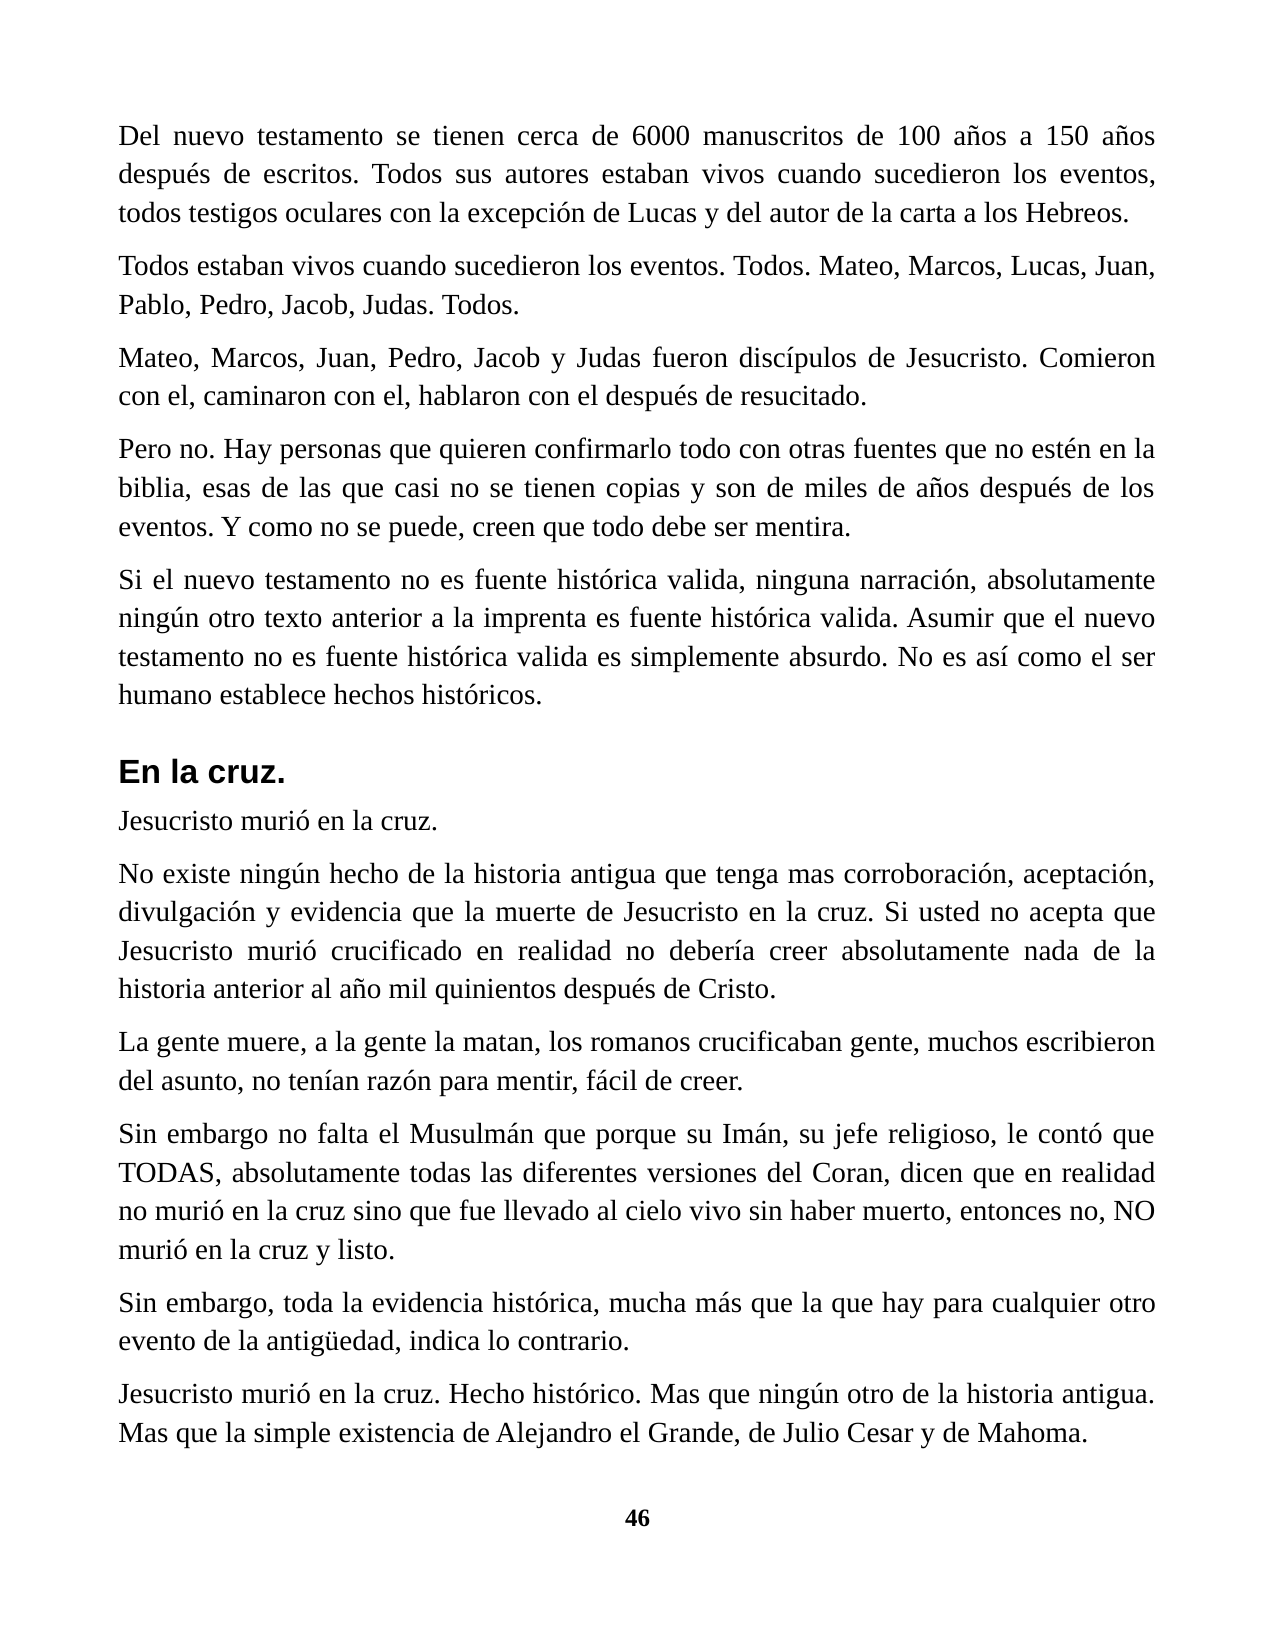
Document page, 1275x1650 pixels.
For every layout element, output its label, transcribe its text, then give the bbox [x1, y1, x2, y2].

text Jesucristo murió en la cruz. Hecho histórico. Mas que ningún otro de la historia antigua. Mas que la simple existencia de Alejandro el Grande, de Julio Cesar y de Mahoma. [118, 1377, 1157, 1449]
text Del nuevo testamento se tienen cerca de 6000 manuscritos de 100 años a 150 años después de escritos. Todos sus autores estaban vivos cuando sucedieron los eventos, todos testigos oculares con la excepción de Lucas y del autor de la carta a los Hebreos. [118, 118, 1157, 229]
text Si el nuevo testamento no es fuente histórica valida, ninguna narración, absolutamente ningún otro texto anterior a la imprenta es fuente histórica valida. Asumir que el nuevo testamento no es fuente histórica valida es simplemente absurdo. No es así como el ser humano establece hechos históricos. [118, 562, 1157, 711]
text Todos estaban vivos cuando sucedieron los eventos. Todos. Mateo, Marcos, Lucas, Juan, Pablo, Pedro, Jacob, Judas. Todos. [118, 248, 1157, 320]
text Jesucristo murió en la cruz. [118, 803, 1157, 836]
subtitle En la cruz. [118, 751, 1157, 790]
text Sin embargo, toda la evidencia histórica, mucha más que la que hay para cualquier otro evento de la antigüedad, indica lo contrario. [118, 1285, 1157, 1357]
text Sin embargo no falta el Musulmán que porque su Imán, su jefe religioso, le contó que TODAS, absolutamente todas las diferentes versiones del Coran, dicen que en realidad no murió en la cruz sino que fue llevado al cielo vivo sin haber muerto, entonces no, NO murió en la cruz y listo. [118, 1116, 1157, 1265]
text No existe ningún hecho de la historia antigua que tenga mas corroboración, aceptación, divulgación y evidencia que la muerte de Jesucristo en la cruz. Si usted no acepta que Jesucristo murió crucificado en realidad no debería creer absolutamente nada de la historia anterior al año mil quinientos después de Cristo. [118, 856, 1157, 1005]
text La gente muere, a la gente la matan, los romanos crucificaban gente, muchos escribieron del asunto, no tenían razón para mentir, fácil de creer. [118, 1024, 1157, 1097]
text Pero no. Hay personas que quieren confirmarlo todo con otras fuentes que no estén en la biblia, esas de las que casi no se tienen copias y son de miles de años después de los eventos. Y como no se puede, creen que todo debe ser mentira. [118, 432, 1157, 542]
text Mateo, Marcos, Juan, Pedro, Jacob y Judas fueron discípulos de Jesucristo. Comieron con el, caminaron con el, hablaron con el después de resucitado. [118, 340, 1157, 412]
